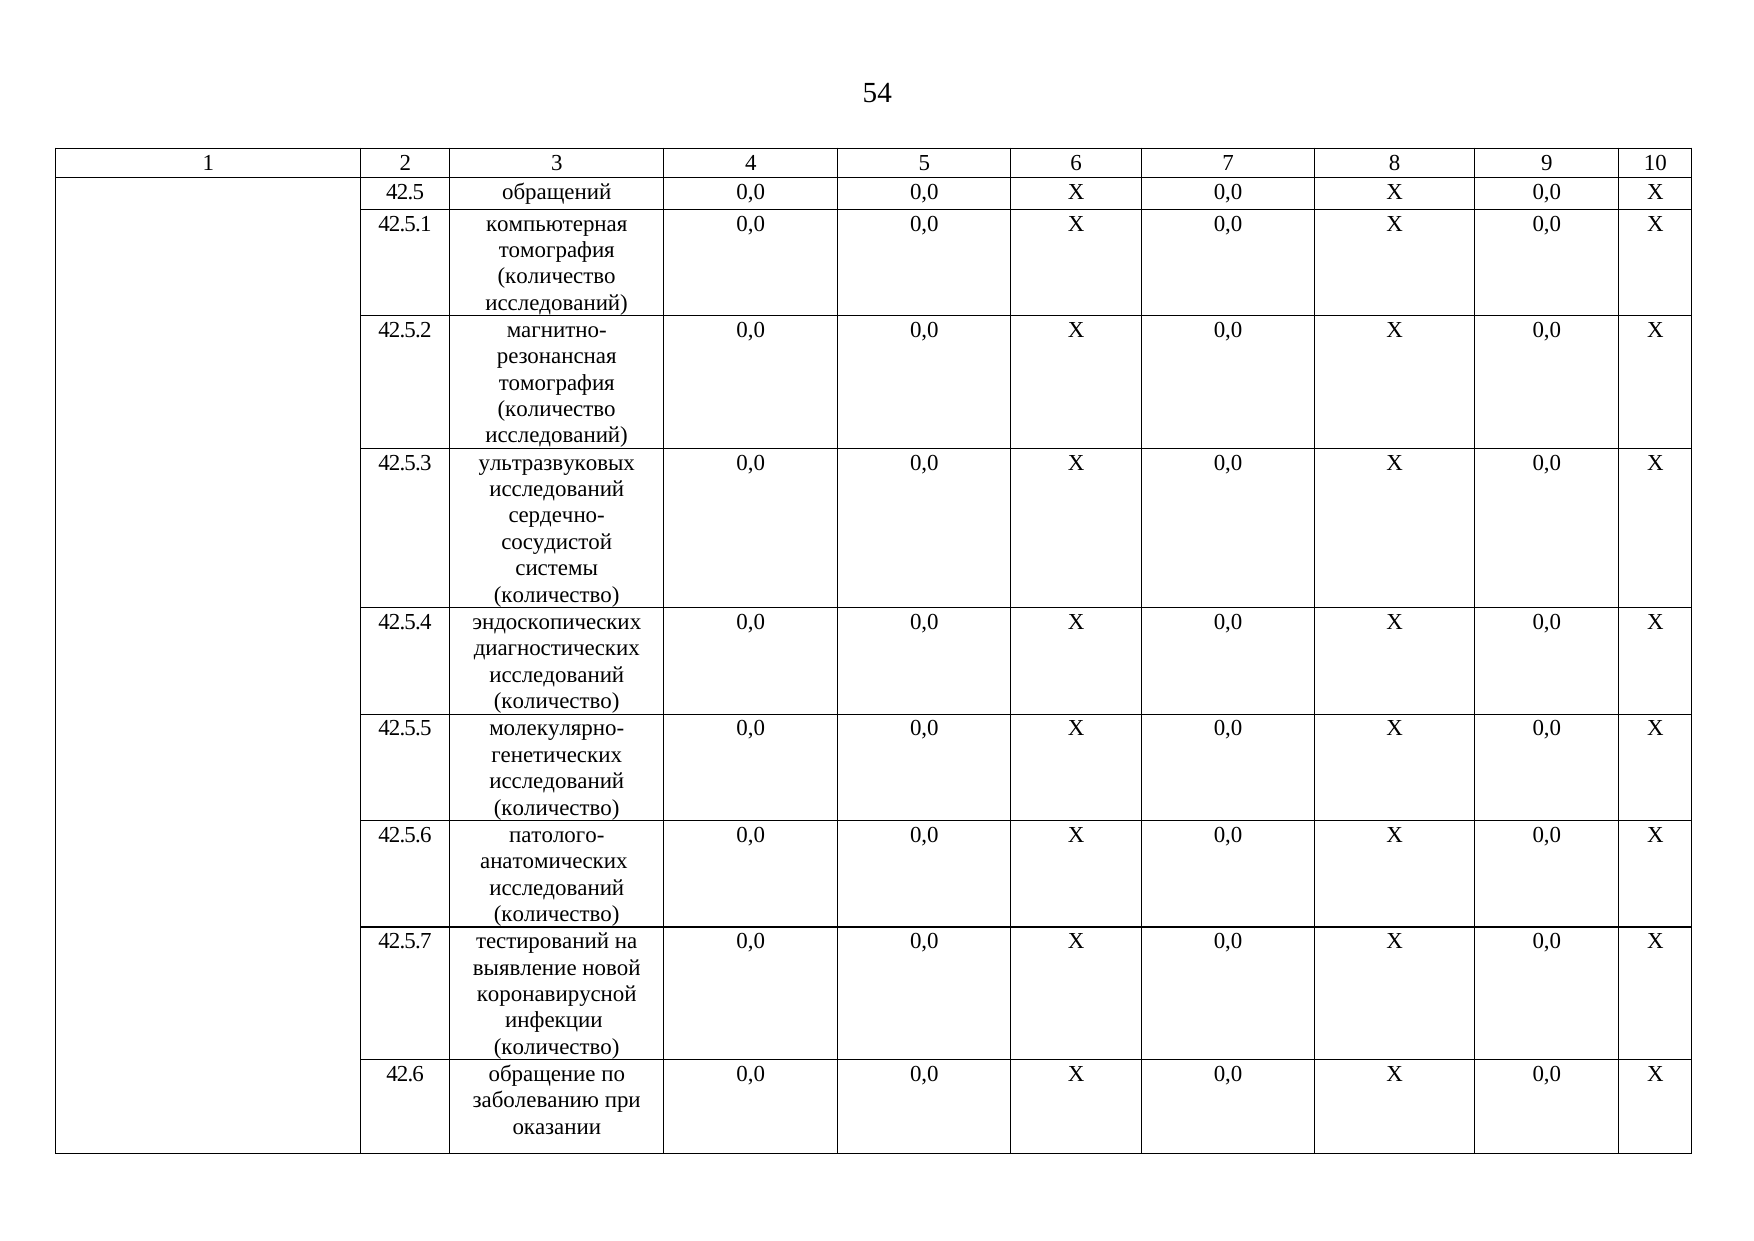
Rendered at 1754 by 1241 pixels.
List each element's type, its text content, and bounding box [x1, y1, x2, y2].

table_cell 0,0 [664, 715, 837, 820]
table_cell Х [1011, 210, 1141, 315]
table_cell 0,0 [1142, 178, 1314, 208]
table_cell Х [1011, 316, 1141, 448]
table_cell Х [1011, 608, 1141, 713]
table_cell Х [1011, 178, 1141, 208]
table_cell обращение по заболеванию при оказании [450, 1060, 663, 1153]
table_cell патолого-анатомических исследований (количество) [450, 821, 663, 926]
table_cell Х [1619, 178, 1691, 208]
table_cell 0,0 [664, 928, 837, 1059]
table_cell 0,0 [1142, 715, 1314, 820]
table_header 2 [361, 149, 449, 177]
table_cell магнитно-резонансная томография (количество исследований) [450, 316, 663, 448]
table_cell Х [1619, 1060, 1691, 1153]
table_cell 42.5.5 [361, 715, 449, 820]
table_cell 0,0 [1475, 316, 1618, 448]
table_cell тестирований на выявление новой коронавирусной инфекции (количество) [450, 928, 663, 1059]
table_cell 0,0 [838, 821, 1010, 926]
table_cell 42.5.4 [361, 608, 449, 713]
table_cell 0,0 [838, 316, 1010, 448]
table_cell 0,0 [1475, 715, 1618, 820]
table_cell Х [1619, 821, 1691, 926]
table_cell Х [1315, 821, 1474, 926]
table_cell Х [1011, 821, 1141, 926]
table_cell обращений [450, 178, 663, 208]
table_cell 0,0 [664, 608, 837, 713]
table_cell Х [1315, 449, 1474, 607]
table_cell Х [1315, 210, 1474, 315]
table_cell Х [1619, 608, 1691, 713]
table_cell 0,0 [1475, 821, 1618, 926]
table_cell Х [1315, 1060, 1474, 1153]
table_header 4 [664, 149, 837, 177]
table_cell 0,0 [664, 178, 837, 208]
table_cell 0,0 [664, 316, 837, 448]
table_cell 0,0 [1475, 608, 1618, 713]
table_cell Х [1619, 928, 1691, 1059]
table_cell ультразвуковых исследований сердечно-сосудистой системы (количество) [450, 449, 663, 607]
table_cell Х [1011, 928, 1141, 1059]
table_cell 0,0 [664, 449, 837, 607]
table_cell 0,0 [1142, 928, 1314, 1059]
table_cell 0,0 [1475, 178, 1618, 208]
table_cell 0,0 [1142, 1060, 1314, 1153]
table_cell 42.5.2 [361, 316, 449, 448]
table_cell 0,0 [1475, 928, 1618, 1059]
table_cell Х [1011, 715, 1141, 820]
table_cell 0,0 [1142, 821, 1314, 926]
table_header 5 [838, 149, 1010, 177]
table_cell 0,0 [838, 449, 1010, 607]
table_cell 42.5.1 [361, 210, 449, 315]
table_header 9 [1475, 149, 1618, 177]
table_header 3 [450, 149, 663, 177]
table_cell Х [1315, 608, 1474, 713]
table_cell Х [1315, 715, 1474, 820]
table_cell 42.6 [361, 1060, 449, 1153]
table_cell Х [1619, 316, 1691, 448]
table_cell Х [1619, 715, 1691, 820]
table_cell 42.5.6 [361, 821, 449, 926]
table_cell Х [1315, 928, 1474, 1059]
table_cell 0,0 [838, 178, 1010, 208]
table_cell [56, 178, 360, 1153]
table_cell Х [1011, 1060, 1141, 1153]
table_cell Х [1315, 316, 1474, 448]
table_cell 0,0 [1142, 210, 1314, 315]
table_cell 42.5.3 [361, 449, 449, 607]
table_header 1 [56, 149, 360, 177]
table_cell 0,0 [1475, 210, 1618, 315]
table_cell 0,0 [664, 821, 837, 926]
table_header 10 [1619, 149, 1691, 177]
table_cell 0,0 [664, 210, 837, 315]
table_header 7 [1142, 149, 1314, 177]
table_cell 0,0 [838, 928, 1010, 1059]
table_header 6 [1011, 149, 1141, 177]
table_cell эндоскопических диагностических исследований (количество) [450, 608, 663, 713]
table_cell 0,0 [838, 1060, 1010, 1153]
table_cell 42.5.7 [361, 928, 449, 1059]
table_cell Х [1315, 178, 1474, 208]
table_cell 0,0 [1475, 449, 1618, 607]
table_cell 0,0 [1142, 316, 1314, 448]
table_cell 0,0 [664, 1060, 837, 1153]
table_cell 0,0 [838, 715, 1010, 820]
table_cell 0,0 [838, 210, 1010, 315]
table_cell 0,0 [1142, 449, 1314, 607]
table_cell 0,0 [838, 608, 1010, 713]
table_cell 0,0 [1142, 608, 1314, 713]
table_cell компьютерная томография (количество исследований) [450, 210, 663, 315]
table_cell 0,0 [1475, 1060, 1618, 1153]
table_cell молекулярно-генетических исследований (количество) [450, 715, 663, 820]
table_cell 42.5 [361, 178, 449, 208]
table_cell Х [1619, 210, 1691, 315]
table_header 8 [1315, 149, 1474, 177]
table_cell Х [1011, 449, 1141, 607]
table_cell Х [1619, 449, 1691, 607]
